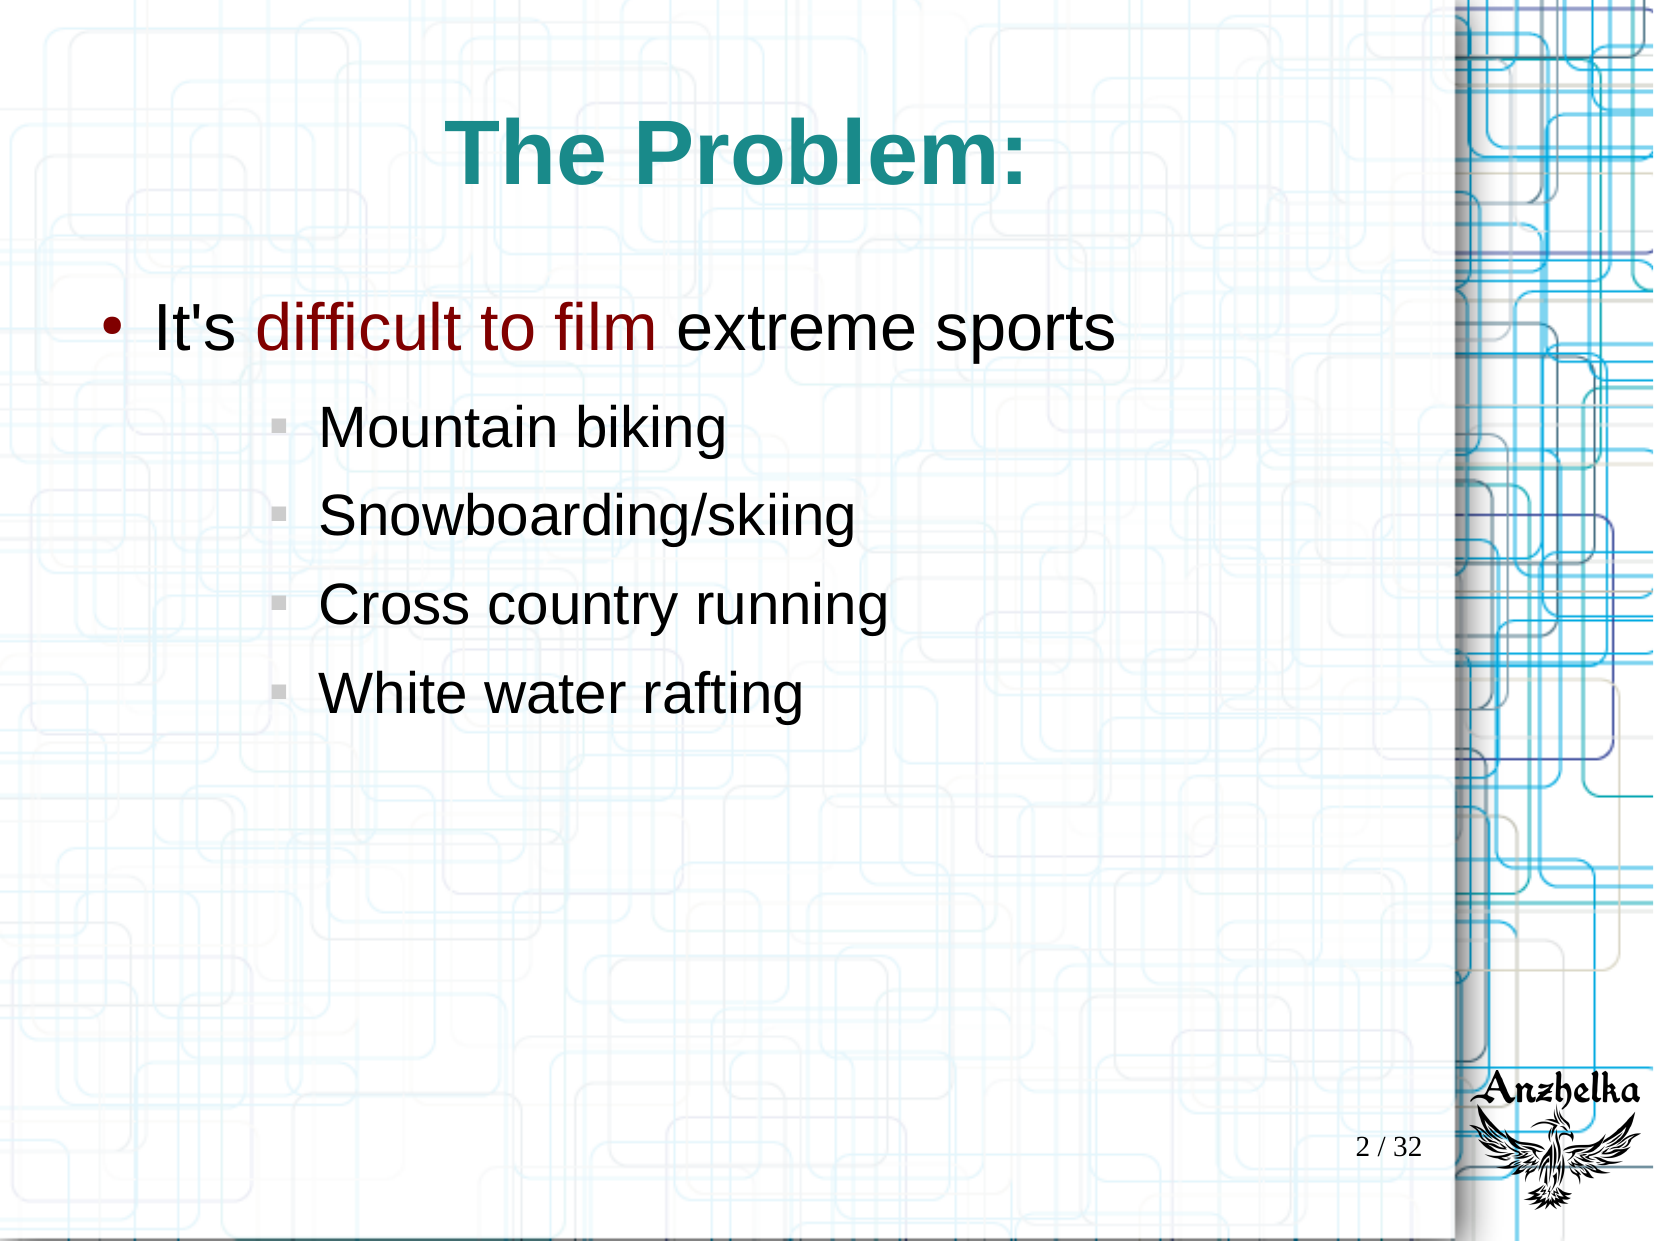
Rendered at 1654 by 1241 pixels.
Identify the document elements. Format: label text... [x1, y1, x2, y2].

title The Problem: [58, 49, 1417, 257]
list It's difficult to film extreme sports Mountain biking Snowboarding/skiing Cross country running White water rafting [82, 290, 1417, 1010]
picture [0, 0, 1654, 1241]
